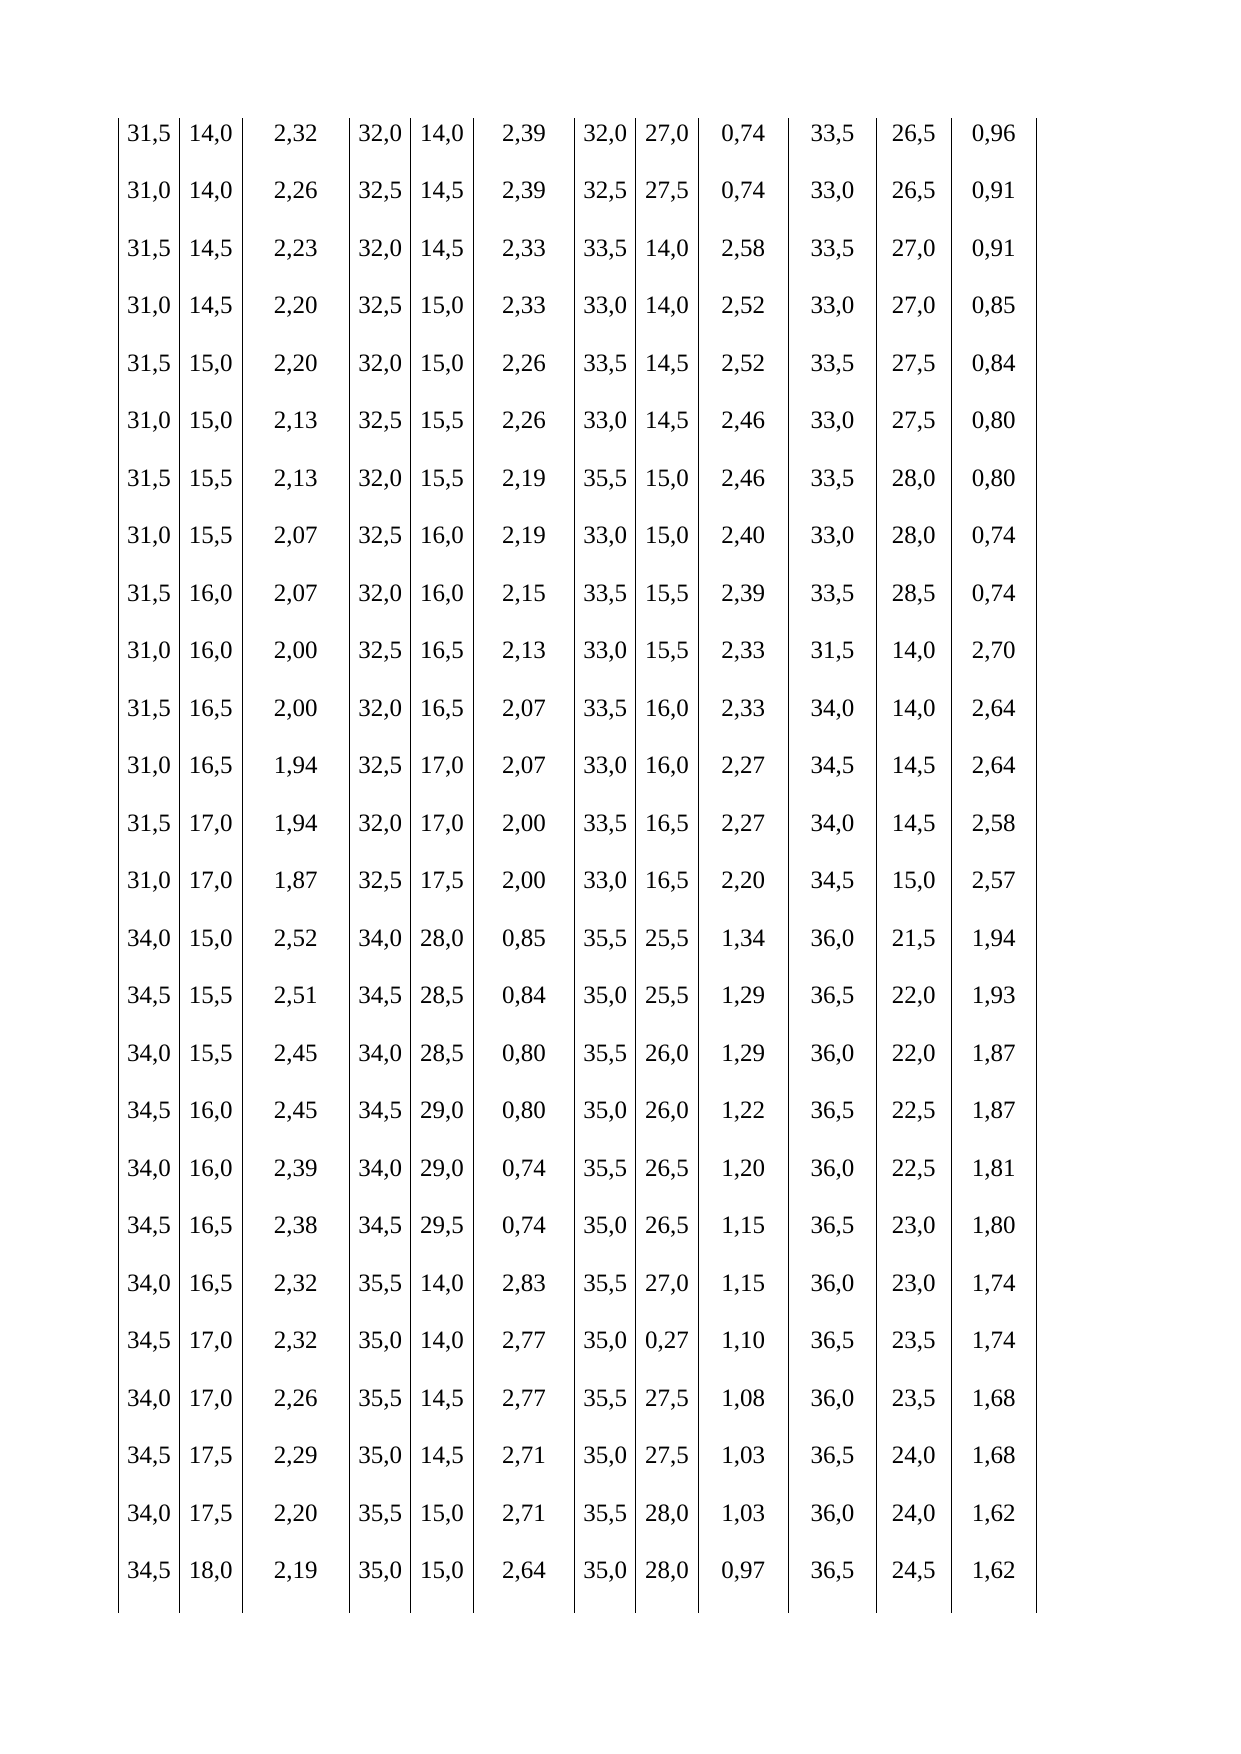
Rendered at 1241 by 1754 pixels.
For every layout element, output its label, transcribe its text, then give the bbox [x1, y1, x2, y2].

table_cell 33,5 [789, 348, 876, 406]
table_cell 1,93 [952, 981, 1036, 1038]
table_cell 2,23 [243, 233, 349, 291]
table_cell 36,0 [789, 1498, 876, 1556]
table_cell 16,5 [411, 693, 473, 751]
table_cell 2,13 [474, 636, 574, 693]
table_cell 1,29 [699, 981, 788, 1038]
table_cell 2,07 [474, 751, 574, 808]
table_cell 2,33 [474, 233, 574, 291]
table_cell 32,0 [350, 233, 410, 291]
table_cell 33,0 [575, 636, 635, 693]
table_cell 16,5 [636, 808, 698, 866]
table_cell 16,5 [180, 1268, 242, 1326]
table_cell 14,5 [877, 751, 951, 808]
table_cell 16,5 [411, 636, 473, 693]
table_cell 22,0 [877, 981, 951, 1038]
table_cell 35,0 [575, 1556, 635, 1613]
table_cell 34,5 [119, 981, 179, 1038]
table_cell 2,64 [952, 693, 1036, 751]
table_cell 0,80 [952, 406, 1036, 463]
table_cell 14,0 [877, 693, 951, 751]
table_cell 2,26 [243, 1383, 349, 1441]
table_cell 26,5 [877, 176, 951, 233]
table_cell 0,80 [474, 1096, 574, 1153]
table_cell 2,38 [243, 1211, 349, 1268]
table_cell 36,5 [789, 1326, 876, 1383]
table_cell 2,32 [243, 118, 349, 176]
table_cell 15,0 [411, 1498, 473, 1556]
table_cell 2,20 [699, 866, 788, 923]
table_cell 1,81 [952, 1153, 1036, 1211]
table_cell 14,5 [411, 1383, 473, 1441]
table_cell 36,5 [789, 1211, 876, 1268]
table_cell 33,0 [789, 406, 876, 463]
table_cell 34,0 [119, 1153, 179, 1211]
table_cell 17,0 [180, 1383, 242, 1441]
table_cell 2,19 [474, 463, 574, 521]
table_cell 2,39 [474, 176, 574, 233]
table_cell 31,0 [119, 866, 179, 923]
table_cell 15,5 [411, 406, 473, 463]
table_cell 2,00 [243, 693, 349, 751]
table_cell 28,0 [636, 1498, 698, 1556]
table_cell 1,87 [952, 1096, 1036, 1153]
table_cell 15,5 [180, 981, 242, 1038]
table_cell 2,64 [474, 1556, 574, 1613]
table_cell 32,0 [350, 808, 410, 866]
table_cell 0,91 [952, 176, 1036, 233]
table_cell 15,0 [180, 348, 242, 406]
table_cell 2,26 [474, 406, 574, 463]
table_cell 16,0 [411, 521, 473, 578]
table_cell 31,5 [119, 808, 179, 866]
table_cell 28,0 [877, 521, 951, 578]
table_cell 31,5 [119, 463, 179, 521]
table_cell 1,34 [699, 923, 788, 981]
table_cell 2,83 [474, 1268, 574, 1326]
table_cell 0,74 [474, 1153, 574, 1211]
table_cell 32,5 [350, 751, 410, 808]
table_cell 2,19 [474, 521, 574, 578]
table_cell 32,5 [350, 521, 410, 578]
table_cell 26,0 [636, 1038, 698, 1096]
table_cell 0,80 [474, 1038, 574, 1096]
table_cell 29,5 [411, 1211, 473, 1268]
table_cell 1,80 [952, 1211, 1036, 1268]
table_cell 2,58 [952, 808, 1036, 866]
table_cell 34,0 [350, 1153, 410, 1211]
table_cell 36,0 [789, 1153, 876, 1211]
table_cell 0,74 [474, 1211, 574, 1268]
table_cell 35,5 [350, 1383, 410, 1441]
table_cell 1,15 [699, 1268, 788, 1326]
table_cell 31,0 [119, 291, 179, 348]
table_cell 15,5 [636, 636, 698, 693]
table_cell 34,5 [119, 1096, 179, 1153]
table_cell 17,0 [180, 808, 242, 866]
table_cell 0,80 [952, 463, 1036, 521]
table_cell 27,0 [636, 1268, 698, 1326]
table_cell 34,5 [350, 1211, 410, 1268]
table_cell 2,32 [243, 1326, 349, 1383]
table_cell 26,5 [877, 118, 951, 176]
table_cell 33,0 [575, 291, 635, 348]
table_cell 31,5 [119, 233, 179, 291]
table_cell 14,0 [411, 1268, 473, 1326]
table_cell 16,5 [180, 751, 242, 808]
table_cell 33,5 [575, 693, 635, 751]
table_cell 0,74 [699, 118, 788, 176]
table_cell 2,39 [243, 1153, 349, 1211]
table_cell 34,0 [350, 1038, 410, 1096]
table_cell 14,0 [180, 176, 242, 233]
table_cell 2,45 [243, 1038, 349, 1096]
table_cell 36,0 [789, 1038, 876, 1096]
table_cell 33,0 [789, 176, 876, 233]
table_cell 34,0 [119, 923, 179, 981]
table_cell 35,5 [575, 463, 635, 521]
table_cell 24,0 [877, 1441, 951, 1498]
table_cell 2,58 [699, 233, 788, 291]
table_cell 16,0 [180, 1153, 242, 1211]
table_cell 27,5 [636, 1383, 698, 1441]
table_cell 17,0 [180, 1326, 242, 1383]
table_cell 17,0 [180, 866, 242, 923]
table_cell 1,94 [243, 751, 349, 808]
table_cell 15,0 [180, 406, 242, 463]
table_cell 34,0 [119, 1383, 179, 1441]
table_cell 0,85 [474, 923, 574, 981]
table_cell 23,0 [877, 1268, 951, 1326]
table_cell 2,46 [699, 406, 788, 463]
table_cell 2,00 [474, 866, 574, 923]
table_cell 14,0 [411, 1326, 473, 1383]
table_cell 33,0 [575, 866, 635, 923]
table_cell 22,5 [877, 1153, 951, 1211]
table_cell 15,0 [411, 1556, 473, 1613]
table_cell 35,0 [575, 1441, 635, 1498]
table_cell 34,0 [119, 1268, 179, 1326]
table_cell 31,0 [119, 521, 179, 578]
table_cell 15,0 [877, 866, 951, 923]
table_cell 28,0 [636, 1556, 698, 1613]
table_cell 14,5 [636, 348, 698, 406]
table_cell 26,5 [636, 1153, 698, 1211]
table_cell 2,13 [243, 406, 349, 463]
table_cell 0,85 [952, 291, 1036, 348]
table_cell 18,0 [180, 1556, 242, 1613]
table_cell 28,0 [877, 463, 951, 521]
table_cell 34,5 [119, 1211, 179, 1268]
table_cell 32,5 [575, 176, 635, 233]
table_cell 17,5 [411, 866, 473, 923]
table_cell 1,15 [699, 1211, 788, 1268]
table_cell 32,0 [350, 578, 410, 636]
table_cell 27,5 [636, 1441, 698, 1498]
table_cell 0,97 [699, 1556, 788, 1613]
table_cell 31,5 [789, 636, 876, 693]
table_cell 33,5 [575, 233, 635, 291]
table_cell 2,26 [243, 176, 349, 233]
table_cell 31,5 [119, 348, 179, 406]
table_cell 2,00 [243, 636, 349, 693]
table_cell 34,0 [119, 1498, 179, 1556]
table_cell 36,5 [789, 1556, 876, 1613]
table_cell 1,20 [699, 1153, 788, 1211]
table_cell 14,0 [636, 233, 698, 291]
table_cell 35,5 [575, 923, 635, 981]
table_cell 2,46 [699, 463, 788, 521]
table_cell 16,5 [180, 693, 242, 751]
table_cell 24,0 [877, 1498, 951, 1556]
table_cell 2,07 [243, 578, 349, 636]
table_cell 14,5 [180, 291, 242, 348]
table_cell 14,5 [180, 233, 242, 291]
table_cell 1,22 [699, 1096, 788, 1153]
table_cell 27,5 [877, 406, 951, 463]
table_cell 14,5 [411, 176, 473, 233]
table_cell 0,74 [699, 176, 788, 233]
table_cell 15,5 [180, 1038, 242, 1096]
table_cell 34,0 [789, 693, 876, 751]
table_cell 1,94 [952, 923, 1036, 981]
table_cell 2,33 [699, 693, 788, 751]
table_cell 23,5 [877, 1383, 951, 1441]
table_cell 27,0 [636, 118, 698, 176]
table_cell 2,20 [243, 291, 349, 348]
table_cell 2,15 [474, 578, 574, 636]
table_cell 34,5 [119, 1556, 179, 1613]
table_cell 33,0 [789, 291, 876, 348]
table_cell 2,71 [474, 1441, 574, 1498]
table_cell 2,27 [699, 751, 788, 808]
table_cell 27,5 [877, 348, 951, 406]
table_cell 15,0 [636, 521, 698, 578]
table_cell 1,08 [699, 1383, 788, 1441]
table_cell 35,5 [575, 1383, 635, 1441]
table_cell 2,07 [474, 693, 574, 751]
table_cell 35,0 [575, 1326, 635, 1383]
table_cell 34,0 [119, 1038, 179, 1096]
table_cell 0,84 [474, 981, 574, 1038]
table_cell 15,0 [411, 291, 473, 348]
table_cell 2,20 [243, 348, 349, 406]
table_cell 28,5 [411, 981, 473, 1038]
table_cell 25,5 [636, 981, 698, 1038]
table_cell 35,5 [575, 1498, 635, 1556]
table_cell 28,0 [411, 923, 473, 981]
table_cell 31,0 [119, 176, 179, 233]
table_cell 35,0 [350, 1441, 410, 1498]
table_cell 31,0 [119, 406, 179, 463]
table_cell 2,77 [474, 1326, 574, 1383]
table_cell 26,0 [636, 1096, 698, 1153]
table_cell 17,5 [180, 1498, 242, 1556]
table_cell 2,64 [952, 751, 1036, 808]
table_cell 35,0 [350, 1326, 410, 1383]
table_cell 35,5 [575, 1038, 635, 1096]
table_cell 16,0 [180, 636, 242, 693]
table_cell 2,39 [474, 118, 574, 176]
table_cell 23,5 [877, 1326, 951, 1383]
table_cell 31,0 [119, 751, 179, 808]
table_cell 34,5 [789, 866, 876, 923]
table_cell 35,0 [350, 1556, 410, 1613]
table_cell 32,0 [350, 118, 410, 176]
table_cell 32,0 [350, 463, 410, 521]
table_cell 25,5 [636, 923, 698, 981]
table_cell 2,20 [243, 1498, 349, 1556]
table_cell 31,0 [119, 636, 179, 693]
table_cell 22,0 [877, 1038, 951, 1096]
table_cell 14,5 [877, 808, 951, 866]
table_cell 22,5 [877, 1096, 951, 1153]
table_cell 0,96 [952, 118, 1036, 176]
table_cell 17,0 [411, 808, 473, 866]
table_cell 16,5 [636, 866, 698, 923]
table_cell 28,5 [411, 1038, 473, 1096]
table_cell 0,74 [952, 578, 1036, 636]
table_cell 33,0 [575, 521, 635, 578]
table_cell 17,5 [180, 1441, 242, 1498]
table_cell 34,5 [350, 981, 410, 1038]
table_cell 15,0 [180, 923, 242, 981]
table_cell 1,94 [243, 808, 349, 866]
table_cell 35,5 [575, 1268, 635, 1326]
table_cell 1,62 [952, 1498, 1036, 1556]
table_cell 15,5 [180, 463, 242, 521]
table_cell 16,0 [180, 1096, 242, 1153]
table_cell 26,5 [636, 1211, 698, 1268]
table_cell 2,40 [699, 521, 788, 578]
table_cell 2,45 [243, 1096, 349, 1153]
table_cell 36,5 [789, 1441, 876, 1498]
table_cell 28,5 [877, 578, 951, 636]
table_cell 15,5 [636, 578, 698, 636]
table_cell 27,0 [877, 291, 951, 348]
table_cell 34,5 [789, 751, 876, 808]
table_cell 16,0 [636, 751, 698, 808]
table_cell 2,00 [474, 808, 574, 866]
table_cell 15,0 [636, 463, 698, 521]
table_cell 32,0 [575, 118, 635, 176]
table_cell 31,5 [119, 118, 179, 176]
table_cell 35,5 [350, 1268, 410, 1326]
table_cell 0,91 [952, 233, 1036, 291]
table_cell 16,5 [180, 1211, 242, 1268]
table_cell 2,19 [243, 1556, 349, 1613]
table_cell 1,74 [952, 1268, 1036, 1326]
table_cell 14,5 [411, 1441, 473, 1498]
table_cell 23,0 [877, 1211, 951, 1268]
table_cell 32,0 [350, 348, 410, 406]
table_cell 2,52 [243, 923, 349, 981]
table_cell 16,0 [411, 578, 473, 636]
table_cell 14,0 [877, 636, 951, 693]
table_cell 2,26 [474, 348, 574, 406]
table_cell 35,0 [575, 981, 635, 1038]
table_cell 1,74 [952, 1326, 1036, 1383]
table_cell 35,0 [575, 1211, 635, 1268]
table_cell 16,0 [180, 578, 242, 636]
table_cell 33,5 [575, 578, 635, 636]
table_cell 33,5 [789, 118, 876, 176]
table_cell 34,5 [119, 1441, 179, 1498]
table_cell 2,71 [474, 1498, 574, 1556]
table_cell 36,5 [789, 1096, 876, 1153]
table_cell 2,29 [243, 1441, 349, 1498]
table_cell 2,52 [699, 348, 788, 406]
table_cell 33,5 [789, 463, 876, 521]
table_cell 33,5 [575, 348, 635, 406]
table_cell 1,29 [699, 1038, 788, 1096]
table_cell 17,0 [411, 751, 473, 808]
table_cell 14,5 [411, 233, 473, 291]
table_cell 1,03 [699, 1441, 788, 1498]
table_cell 14,0 [411, 118, 473, 176]
table_cell 27,5 [636, 176, 698, 233]
table_cell 14,5 [636, 406, 698, 463]
table_cell 1,68 [952, 1441, 1036, 1498]
table_cell 0,74 [952, 521, 1036, 578]
table_cell 32,0 [350, 693, 410, 751]
table_cell 2,07 [243, 521, 349, 578]
table_cell 27,0 [877, 233, 951, 291]
table_cell 2,13 [243, 463, 349, 521]
table_cell 1,87 [952, 1038, 1036, 1096]
table_cell 1,87 [243, 866, 349, 923]
table_cell 0,27 [636, 1326, 698, 1383]
table_cell 29,0 [411, 1096, 473, 1153]
table_cell 2,57 [952, 866, 1036, 923]
table_cell 2,27 [699, 808, 788, 866]
table_cell 36,0 [789, 1268, 876, 1326]
table_cell 0,84 [952, 348, 1036, 406]
table_cell 36,0 [789, 923, 876, 981]
table_cell 1,03 [699, 1498, 788, 1556]
table_cell 1,62 [952, 1556, 1036, 1613]
table_cell 14,0 [636, 291, 698, 348]
table_cell 16,0 [636, 693, 698, 751]
table_cell 15,0 [411, 348, 473, 406]
table_cell 1,10 [699, 1326, 788, 1383]
table_cell 2,32 [243, 1268, 349, 1326]
table_cell 32,5 [350, 406, 410, 463]
table_cell 33,0 [575, 406, 635, 463]
table_cell 31,5 [119, 578, 179, 636]
table_cell 35,5 [575, 1153, 635, 1211]
table_cell 34,0 [789, 808, 876, 866]
table_cell 35,0 [575, 1096, 635, 1153]
table_cell 29,0 [411, 1153, 473, 1211]
table_cell 21,5 [877, 923, 951, 981]
table_cell 2,39 [699, 578, 788, 636]
table_cell 34,0 [350, 923, 410, 981]
table_cell 36,0 [789, 1383, 876, 1441]
table_cell 2,77 [474, 1383, 574, 1441]
table_cell 32,5 [350, 176, 410, 233]
table_cell 33,0 [575, 751, 635, 808]
table_cell 33,0 [789, 521, 876, 578]
table_cell 15,5 [180, 521, 242, 578]
table_cell 2,51 [243, 981, 349, 1038]
table_cell 33,5 [789, 578, 876, 636]
table_cell 24,5 [877, 1556, 951, 1613]
table_cell 32,5 [350, 291, 410, 348]
table_cell 35,5 [350, 1498, 410, 1556]
table_cell 33,5 [789, 233, 876, 291]
table_cell 1,68 [952, 1383, 1036, 1441]
table_cell 33,5 [575, 808, 635, 866]
table_cell 2,33 [474, 291, 574, 348]
table_cell 32,5 [350, 866, 410, 923]
table_cell 14,0 [180, 118, 242, 176]
table_cell 15,5 [411, 463, 473, 521]
table_cell 2,70 [952, 636, 1036, 693]
table_cell 32,5 [350, 636, 410, 693]
table_cell 2,33 [699, 636, 788, 693]
table_cell 34,5 [350, 1096, 410, 1153]
table_cell 34,5 [119, 1326, 179, 1383]
table_cell 31,5 [119, 693, 179, 751]
table_cell 2,52 [699, 291, 788, 348]
table_cell 36,5 [789, 981, 876, 1038]
